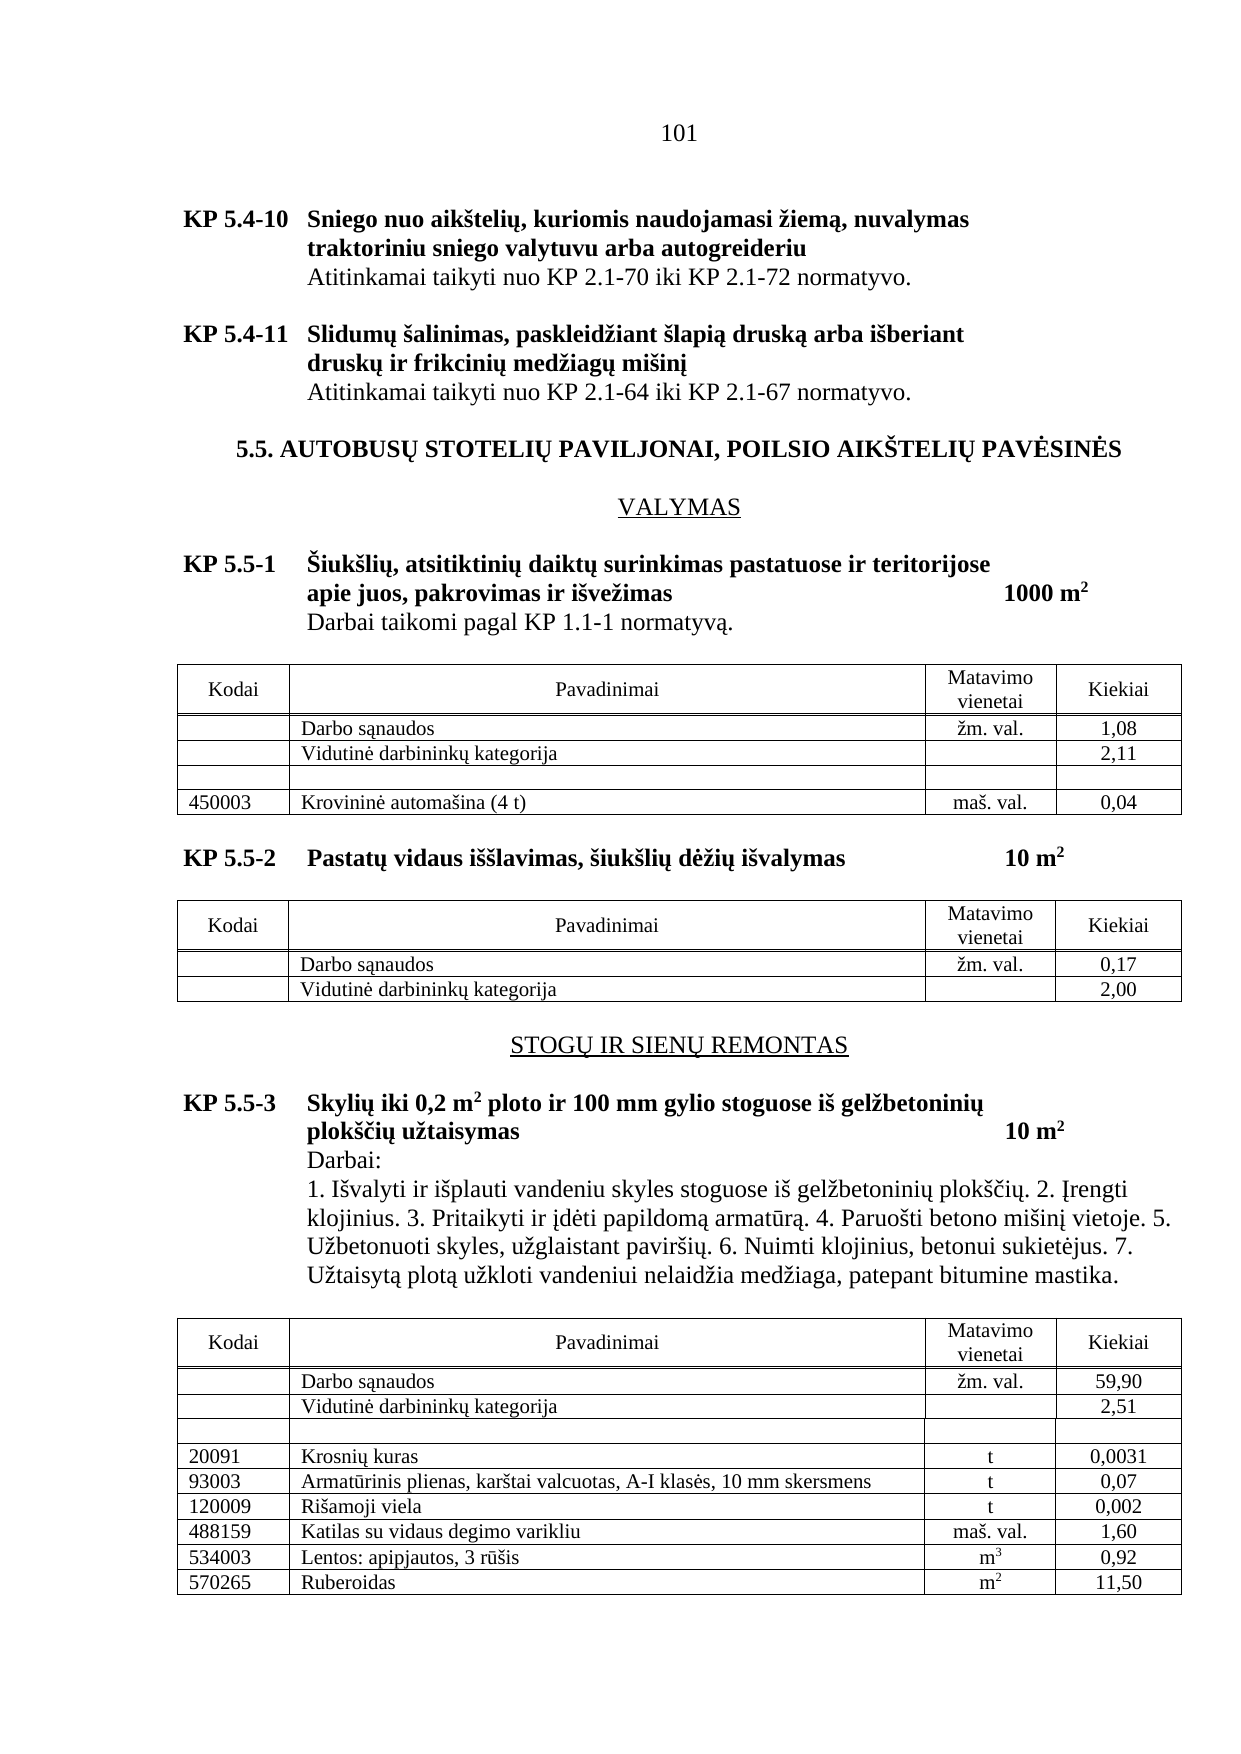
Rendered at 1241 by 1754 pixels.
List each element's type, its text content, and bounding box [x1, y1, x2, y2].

table_cell 2,00 [1056, 977, 1181, 1001]
table_cell Darbo sąnaudos [290, 1369, 925, 1393]
text 5.5. AUTOBUSŲ STOTELIŲ PAVILJONAI, POILSIO AIKŠTELIŲ PAVĖSINĖS [177, 434, 1181, 463]
table_cell 2,11 [1057, 741, 1181, 764]
table_cell t [925, 1494, 1055, 1518]
table_header Pavadinimai [289, 901, 925, 949]
table_cell maš. val. [925, 1520, 1055, 1543]
table_header Kodai [178, 1319, 289, 1366]
table_cell [178, 716, 289, 740]
table_cell [1056, 1419, 1181, 1443]
table_cell [178, 741, 289, 764]
table_cell Armatūrinis plienas, karštai valcuotas, A-I klasės, 10 mm skersmens [290, 1469, 924, 1493]
table_header 1000 m2 [998, 549, 1181, 607]
table_cell Ruberoidas [290, 1570, 924, 1594]
table_cell [177, 1145, 301, 1289]
table_header Kiekiai [1056, 901, 1181, 949]
table_cell t [925, 1469, 1055, 1493]
table_cell 570265 [178, 1570, 289, 1594]
table_cell maš. val. [926, 790, 1056, 814]
table_cell Darbai taikomi pagal KP 1.1-1 normatyvą. [301, 607, 1181, 635]
table_cell 0,92 [1056, 1545, 1181, 1569]
table_cell [926, 766, 1056, 789]
table_header Šiukšlių, atsitiktinių daiktų surinkimas pastatuose ir teritorijose apie juos, pakrovimas ir išvežimas [301, 549, 997, 607]
table_header KP 5.5-2 [177, 843, 301, 872]
table_cell [178, 1369, 289, 1393]
table_header Pastatų vidaus iššlavimas, šiukšlių dėžių išvalymas [301, 843, 998, 872]
table_cell t [925, 1444, 1055, 1468]
table_cell 0,04 [1057, 790, 1181, 814]
table_cell Darbo sąnaudos [290, 716, 925, 740]
table_cell Lentos: apipjautos, 3 rūšis [290, 1545, 924, 1569]
table_cell [178, 952, 288, 976]
table_header KP 5.5-3 [177, 1088, 301, 1145]
table_cell [177, 262, 301, 290]
table_cell Darbo sąnaudos [289, 952, 925, 976]
text STOGŲ IR SIENŲ REMONTAS [177, 1030, 1181, 1059]
table_cell m2 [925, 1570, 1055, 1594]
table_cell 450003 [178, 790, 289, 814]
table_header Skylių iki 0,2 m2 ploto ir 100 mm gylio stoguose iš gelžbetoninių plokščių užtaisymas [301, 1088, 999, 1145]
table_cell 59,90 [1057, 1369, 1181, 1393]
table_cell Vidutinė darbininkų kategorija [290, 1395, 925, 1418]
table_cell Atitinkamai taikyti nuo KP 2.1-64 iki KP 2.1-67 normatyvo. [301, 377, 1181, 405]
table_cell 0,002 [1056, 1494, 1181, 1518]
table_header Slidumų šalinimas, paskleidžiant šlapią druską arba išberiant druskų ir frikcinių medžiagų mišinį [301, 319, 986, 377]
table_cell [178, 1419, 289, 1443]
table_cell Krosnių kuras [290, 1444, 924, 1468]
table_cell 0,17 [1056, 952, 1181, 976]
table_cell [925, 1419, 1055, 1443]
table_header Matavimo vienetai [926, 901, 1055, 949]
text VALYMAS [177, 492, 1181, 520]
table_cell 120009 [178, 1494, 289, 1518]
table_cell Rišamoji viela [290, 1494, 924, 1518]
table_header Kiekiai [1057, 1319, 1181, 1366]
table_header [986, 319, 1181, 377]
table_cell Vidutinė darbininkų kategorija [289, 977, 925, 1001]
table_header Pavadinimai [290, 665, 925, 713]
table_cell žm. val. [926, 1369, 1056, 1393]
table_header Matavimo vienetai [926, 665, 1056, 713]
table_cell 1,60 [1056, 1520, 1181, 1543]
table_cell [926, 977, 1055, 1001]
table_cell [177, 377, 301, 405]
table_header Sniego nuo aikštelių, kuriomis naudojamasi žiemą, nuvalymas traktoriniu sniego valytuvu arba autogreideriu [301, 204, 1028, 262]
table_cell [178, 1395, 289, 1418]
table_header Kiekiai [1057, 665, 1181, 713]
table_header KP 5.4-11 [177, 319, 301, 377]
table_cell 1,08 [1057, 716, 1181, 740]
table_cell 20091 [178, 1444, 289, 1468]
table_header 10 m2 [998, 843, 1181, 872]
table_cell 488159 [178, 1520, 289, 1543]
table_cell [926, 1395, 1056, 1418]
table_cell [177, 607, 301, 635]
table_cell [290, 1419, 924, 1443]
table_cell Atitinkamai taikyti nuo KP 2.1-70 iki KP 2.1-72 normatyvo. [301, 262, 1181, 290]
table_header KP 5.4-10 [177, 204, 301, 262]
table_cell žm. val. [926, 952, 1055, 976]
table_cell [1057, 766, 1181, 789]
table_cell [178, 766, 289, 789]
table_cell 11,50 [1056, 1570, 1181, 1594]
table_cell Darbai: 1. Išvalyti ir išplauti vandeniu skyles stoguose iš gelžbetoninių plokščių. 2. Įrengti klojinius. 3. Pritaikyti ir įdėti papildomą armatūrą. 4. Paruošti betono mišinį vietoje. 5. Užbetonuoti skyles, užglaistant paviršių. 6. Nuimti klojinius, betonui sukietėjus. 7. Užtaisytą plotą užkloti vandeniui nelaidžia medžiaga, patepant bitumine mastika. [301, 1145, 1181, 1289]
table_cell m3 [925, 1545, 1055, 1569]
table_header [1028, 204, 1181, 262]
table_cell [178, 977, 288, 1001]
table_header Kodai [178, 665, 289, 713]
table_cell žm. val. [926, 716, 1056, 740]
table_cell 0,07 [1056, 1469, 1181, 1493]
table_cell Vidutinė darbininkų kategorija [290, 741, 925, 764]
table_cell 534003 [178, 1545, 289, 1569]
table_cell Krovininė automašina (4 t) [290, 790, 925, 814]
table_header Pavadinimai [290, 1319, 925, 1366]
table_header Kodai [178, 901, 288, 949]
table_cell 93003 [178, 1469, 289, 1493]
table_header 10 m2 [999, 1088, 1181, 1145]
table_header Matavimo vienetai [926, 1319, 1056, 1366]
table_cell [290, 766, 925, 789]
table_cell Katilas su vidaus degimo varikliu [290, 1520, 924, 1543]
table_cell 2,51 [1057, 1395, 1181, 1418]
table_header KP 5.5-1 [177, 549, 301, 607]
table_cell 0,0031 [1056, 1444, 1181, 1468]
table_cell [926, 741, 1056, 764]
